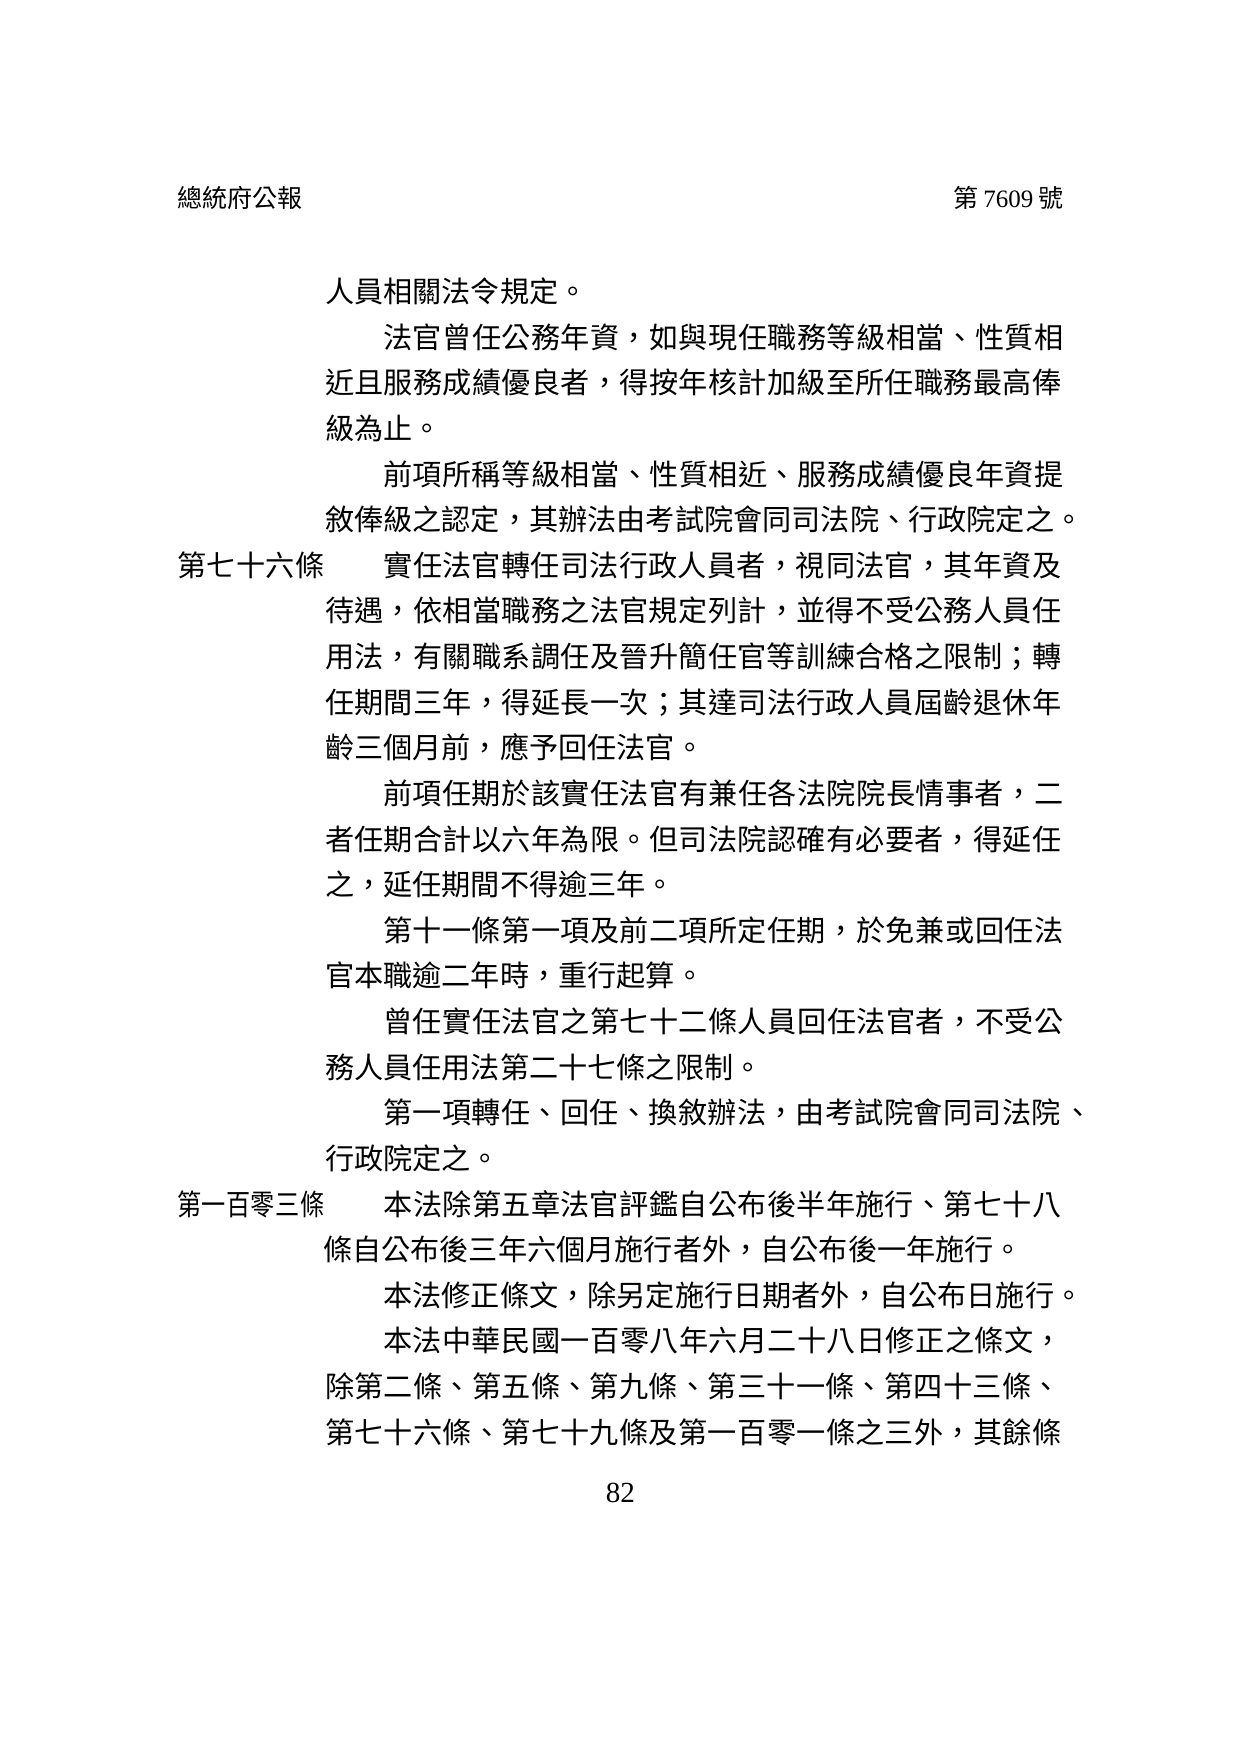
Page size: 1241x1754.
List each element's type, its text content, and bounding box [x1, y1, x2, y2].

text 本法修正條文，除另定施行日期者外，自公布日施行。 [325, 1270, 1063, 1315]
text 曾任實任法官之第七十二條人員回任法官者，不受公務人員任用法第二十七條之限制。 [325, 996, 1063, 1087]
text 本法中華民國一百零八年六月二十八日修正之條文，除第二條、第五條、第九條、第三十一條、第四十三條、第七十六條、第七十九條及第一百零一條之三外，其餘條 [325, 1315, 1063, 1452]
text 前項所稱等級相當、性質相近、服務成績優良年資提敘俸級之認定，其辦法由考試院會同司法院、行政院定之。 [325, 448, 1063, 540]
text 前項任期於該實任法官有兼任各法院院長情事者，二者任期合計以六年為限。但司法院認確有必要者，得延任之，延任期間不得逾三年。 [325, 768, 1063, 905]
text 第一百零三條 本法除第五章法官評鑑自公布後半年施行、第七十八條自公布後三年六個月施行者外，自公布後一年施行。 [177, 1178, 1063, 1270]
text 第七十六條 實任法官轉任司法行政人員者，視同法官，其年資及待遇，依相當職務之法官規定列計，並得不受公務人員任用法，有關職系調任及晉升簡任官等訓練合格之限制；轉任期間三年，得延長一次；其達司法行政人員屆齡退休年齡三個月前，應予回任法官。 [177, 540, 1063, 768]
text 第十一條第一項及前二項所定任期，於免兼或回任法官本職逾二年時，重行起算。 [325, 905, 1063, 996]
text 第一項轉任、回任、換敘辦法，由考試院會同司法院、行政院定之。 [325, 1087, 1063, 1178]
text 法官曾任公務年資，如與現任職務等級相當、性質相近且服務成績優良者，得按年核計加級至所任職務最高俸級為止。 [325, 312, 1063, 448]
text 人員相關法令規定。 [325, 266, 1063, 312]
